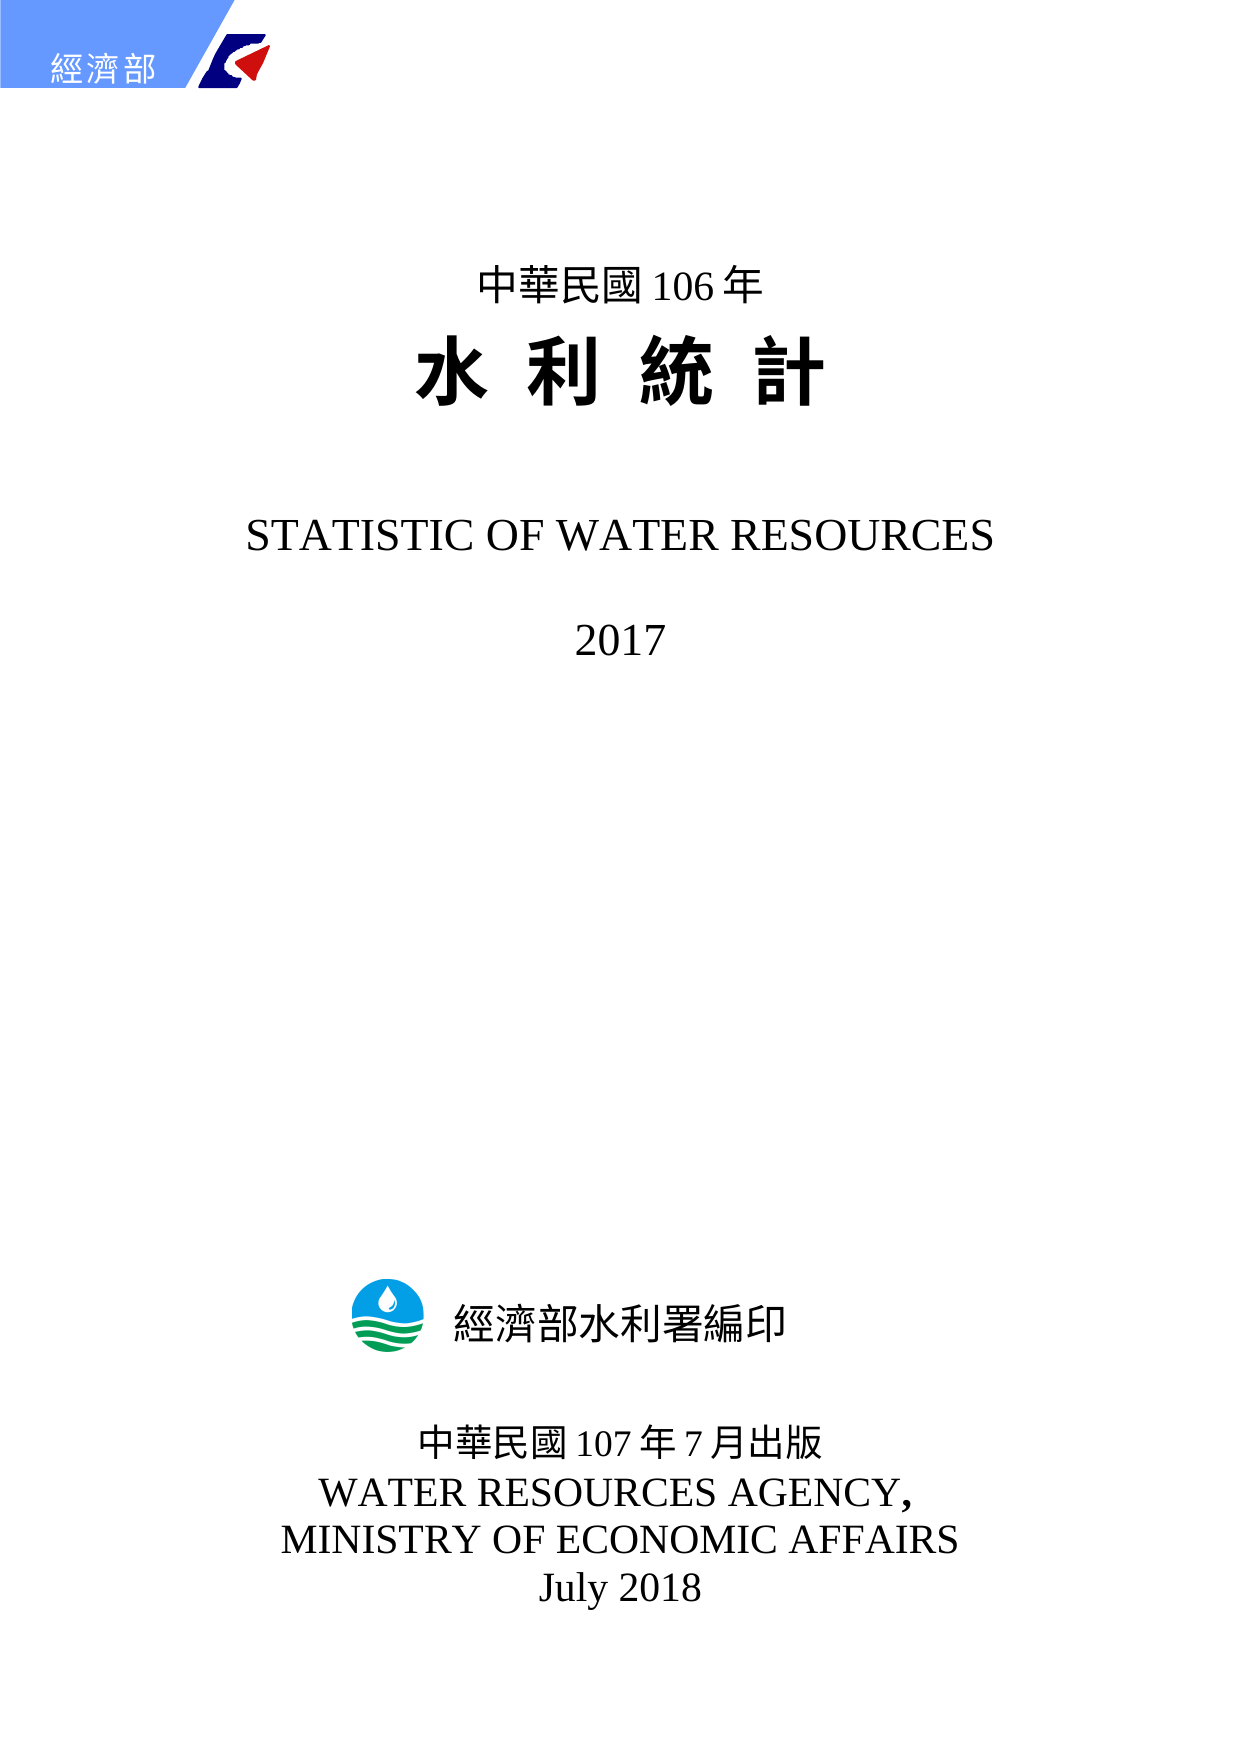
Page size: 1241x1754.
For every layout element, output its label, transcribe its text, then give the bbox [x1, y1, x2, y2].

text 經濟部水利署編印 [59, 1291, 1181, 1369]
picture [398, 1279, 424, 1306]
text WATER RESOURCES AGENCY, [59, 1467, 1181, 1515]
text 中華民國106年 [59, 252, 1181, 312]
picture [379, 1288, 396, 1312]
text July 2018 [59, 1563, 1181, 1611]
text STATISTIC OF WATER RESOURCES [59, 507, 1181, 560]
text 2017 [59, 613, 1181, 665]
text 中華民國107年7月出版 [59, 1413, 1181, 1467]
text 水 利 統 計 [59, 312, 1181, 421]
picture [352, 1317, 424, 1352]
text MINISTRY OF ECONOMIC AFFAIRS [59, 1515, 1181, 1563]
picture [352, 1279, 377, 1303]
